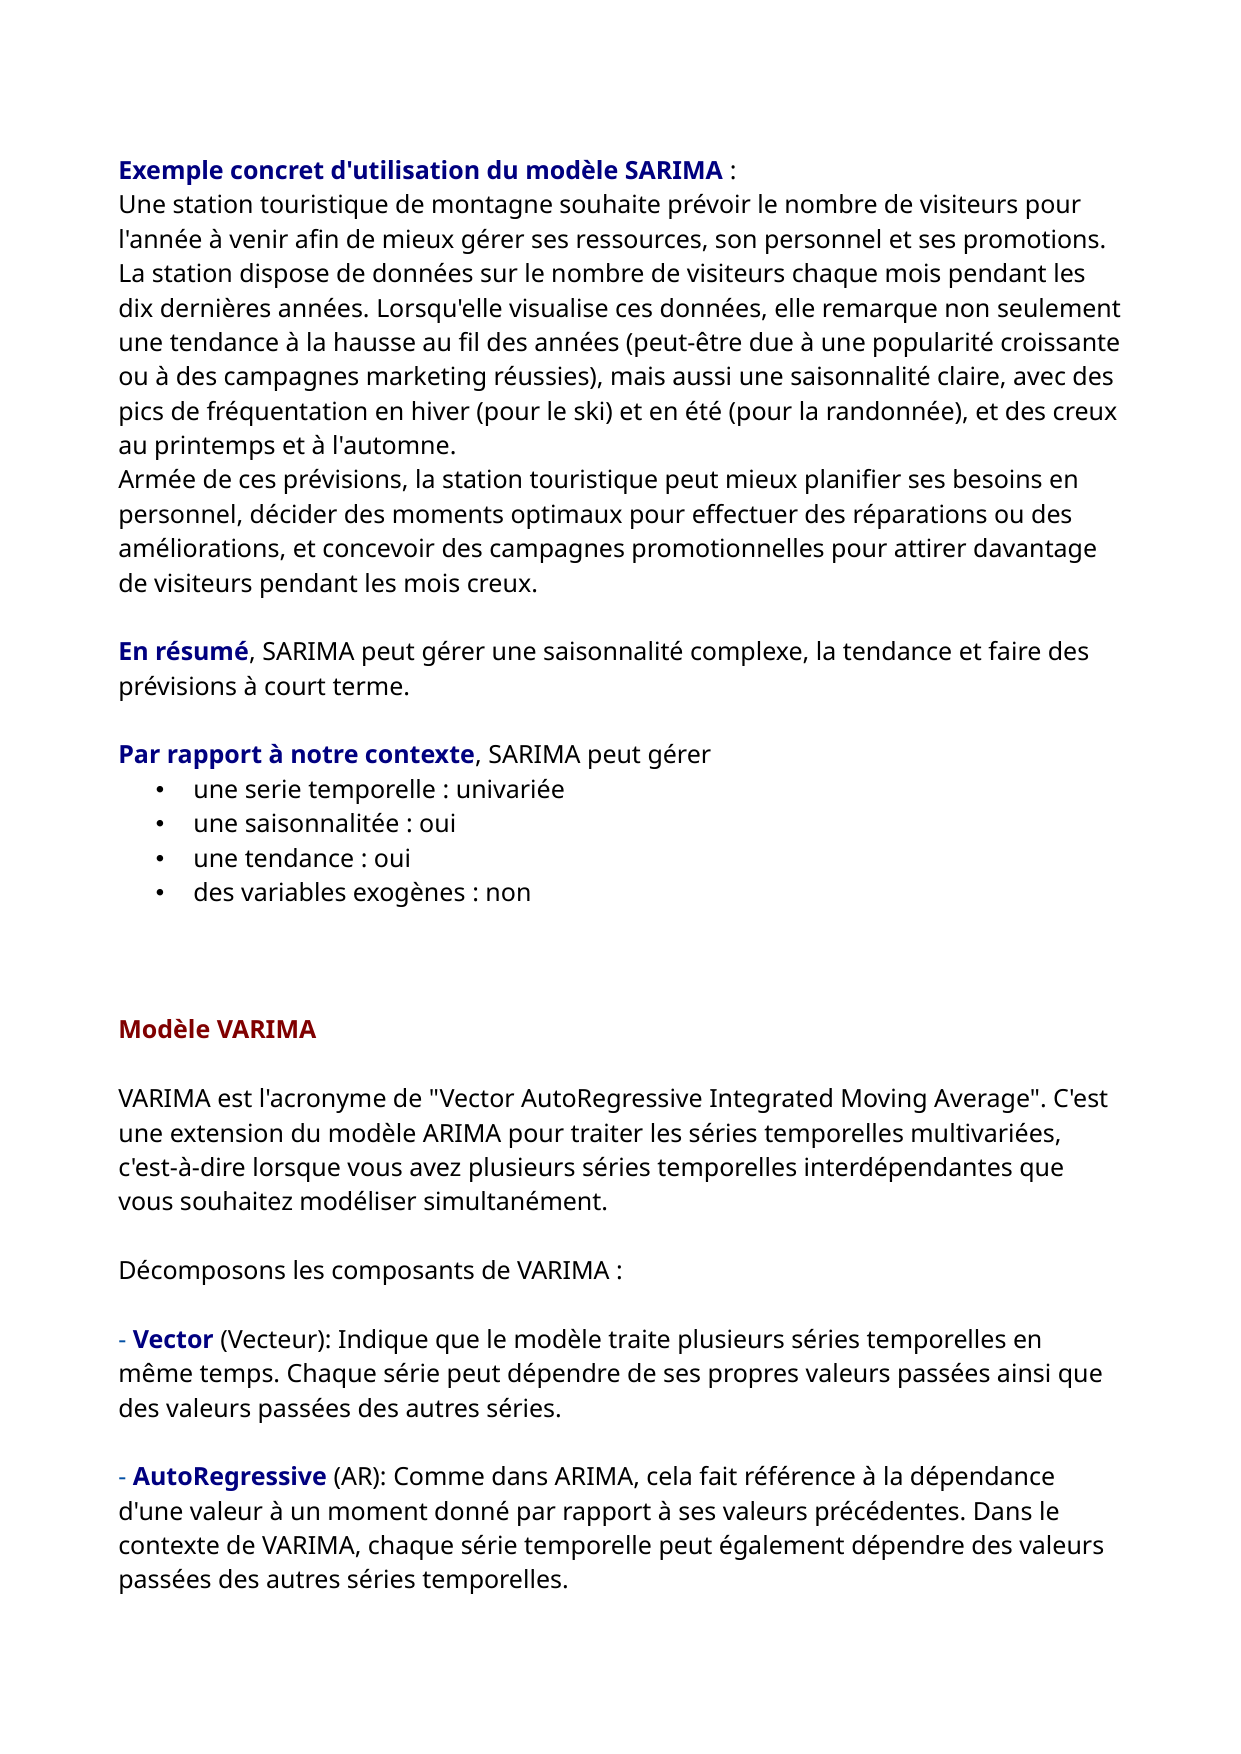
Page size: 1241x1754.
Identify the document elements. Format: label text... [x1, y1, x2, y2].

text Décomposons les composants de VARIMA : [118, 1252, 1122, 1287]
list une serie temporelle : univariée [156, 771, 1122, 806]
text Exemple concret d'utilisation du modèle SARIMA : [118, 152, 1122, 187]
list une saisonnalitée : oui [156, 806, 1122, 840]
text - Vector (Vecteur): Indique que le modèle traite plusieurs séries temporelles en même temps. Chaque série peut dépendre de ses propres valeurs passées ainsi que des valeurs passées des autres séries. [118, 1321, 1122, 1424]
text Une station touristique de montagne souhaite prévoir le nombre de visiteurs pour l'année à venir afin de mieux gérer ses ressources, son personnel et ses promotions. [118, 187, 1122, 256]
text Modèle VARIMA [118, 1012, 1122, 1046]
text VARIMA est l'acronyme de "Vector AutoRegressive Integrated Moving Average". C'est une extension du modèle ARIMA pour traiter les séries temporelles multivariées, c'est-à-dire lorsque vous avez plusieurs séries temporelles interdépendantes que vous souhaitez modéliser simultanément. [118, 1081, 1122, 1218]
text Armée de ces prévisions, la station touristique peut mieux planifier ses besoins en personnel, décider des moments optimaux pour effectuer des réparations ou des améliorations, et concevoir des campagnes promotionnelles pour attirer davantage de visiteurs pendant les mois creux. [118, 462, 1122, 599]
text En résumé, SARIMA peut gérer une saisonnalité complexe, la tendance et faire des prévisions à court terme. [118, 634, 1122, 702]
list des variables exogènes : non [156, 874, 1122, 909]
text La station dispose de données sur le nombre de visiteurs chaque mois pendant les dix dernières années. Lorsqu'elle visualise ces données, elle remarque non seulement une tendance à la hausse au fil des années (peut-être due à une popularité croissante ou à des campagnes marketing réussies), mais aussi une saisonnalité claire, avec des pics de fréquentation en hiver (pour le ski) et en été (pour la randonnée), et des creux au printemps et à l'automne. [118, 256, 1122, 462]
list une tendance : oui [156, 840, 1122, 874]
text - AutoRegressive (AR): Comme dans ARIMA, cela fait référence à la dépendance d'une valeur à un moment donné par rapport à ses valeurs précédentes. Dans le contexte de VARIMA, chaque série temporelle peut également dépendre des valeurs passées des autres séries temporelles. [118, 1459, 1122, 1596]
text Par rapport à notre contexte, SARIMA peut gérer [118, 737, 1122, 771]
